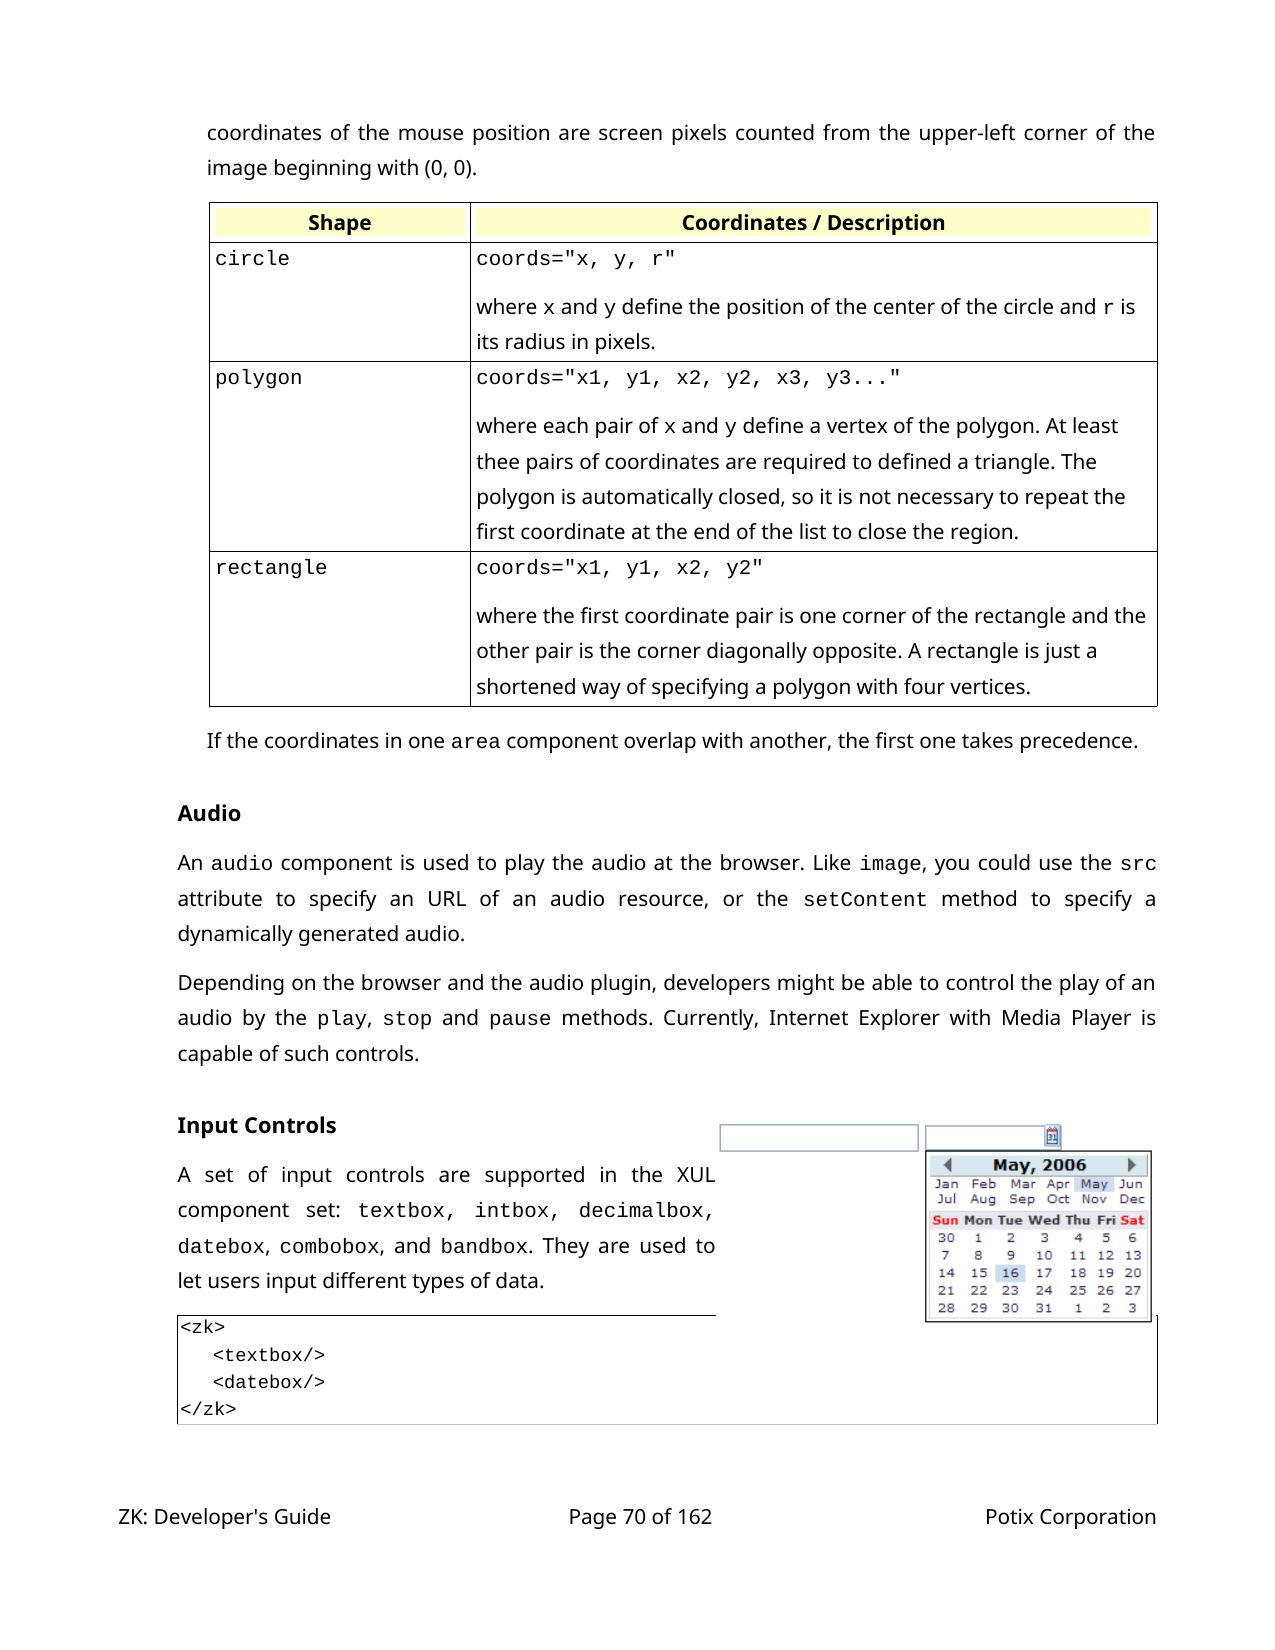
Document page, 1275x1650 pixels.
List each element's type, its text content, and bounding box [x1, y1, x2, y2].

text <datebox/> [178, 1369, 1157, 1394]
table_cell coords="x1, y1, x2, y2, x3, y3..." where each pair of x and y define a vertex of the polygon. At least thee pairs of coordinates are required to defined a triangle. The polygon is automatically closed, so it is not necessary to repeat the first coordinate at the end of the list to close the region. [471, 362, 1157, 551]
text <zk> [178, 1316, 1157, 1339]
text A set of input controls are supported in the XUL component set: textbox, intbox, decimalbox, datebox, combobox, and bandbox. They are used to let users input different types of data. [177, 1160, 716, 1294]
text <textbox/> [178, 1342, 1157, 1367]
text Depending on the browser and the audio plugin, developers might be able to control the play of an audio by the play, stop and pause methods. Currently, Internet Explorer with Media Player is capable of such controls. [177, 968, 1157, 1067]
table_cell coords="x, y, r" where x and y define the position of the center of the circle and r is its radius in pixels. [471, 243, 1157, 361]
text If the coordinates in one area component overlap with another, the first one takes precedence. [207, 726, 1157, 755]
table_cell polygon [210, 362, 470, 551]
text An audio component is used to play the audio at the browser. Like image, you could use the src attribute to specify an URL of an audio resource, or the setContent method to specify a dynamically generated audio. [177, 848, 1157, 947]
table_header Shape [210, 203, 470, 242]
picture [716, 1118, 1157, 1325]
table_cell coords="x1, y1, x2, y2" where the first coordinate pair is one corner of the rectangle and the other pair is the corner diagonally opposite. A rectangle is just a shortened way of specifying a polygon with four vertices. [471, 552, 1157, 706]
table_header Coordinates / Description [471, 203, 1157, 242]
table_cell rectangle [210, 552, 470, 706]
subtitle Input Controls [177, 1109, 1157, 1139]
text coordinates of the mouse position are screen pixels counted from the upper-left corner of the image beginning with (0, 0). [207, 118, 1157, 182]
subtitle Audio [177, 797, 1157, 827]
text </zk> [178, 1397, 1157, 1424]
table_cell circle [210, 243, 470, 361]
